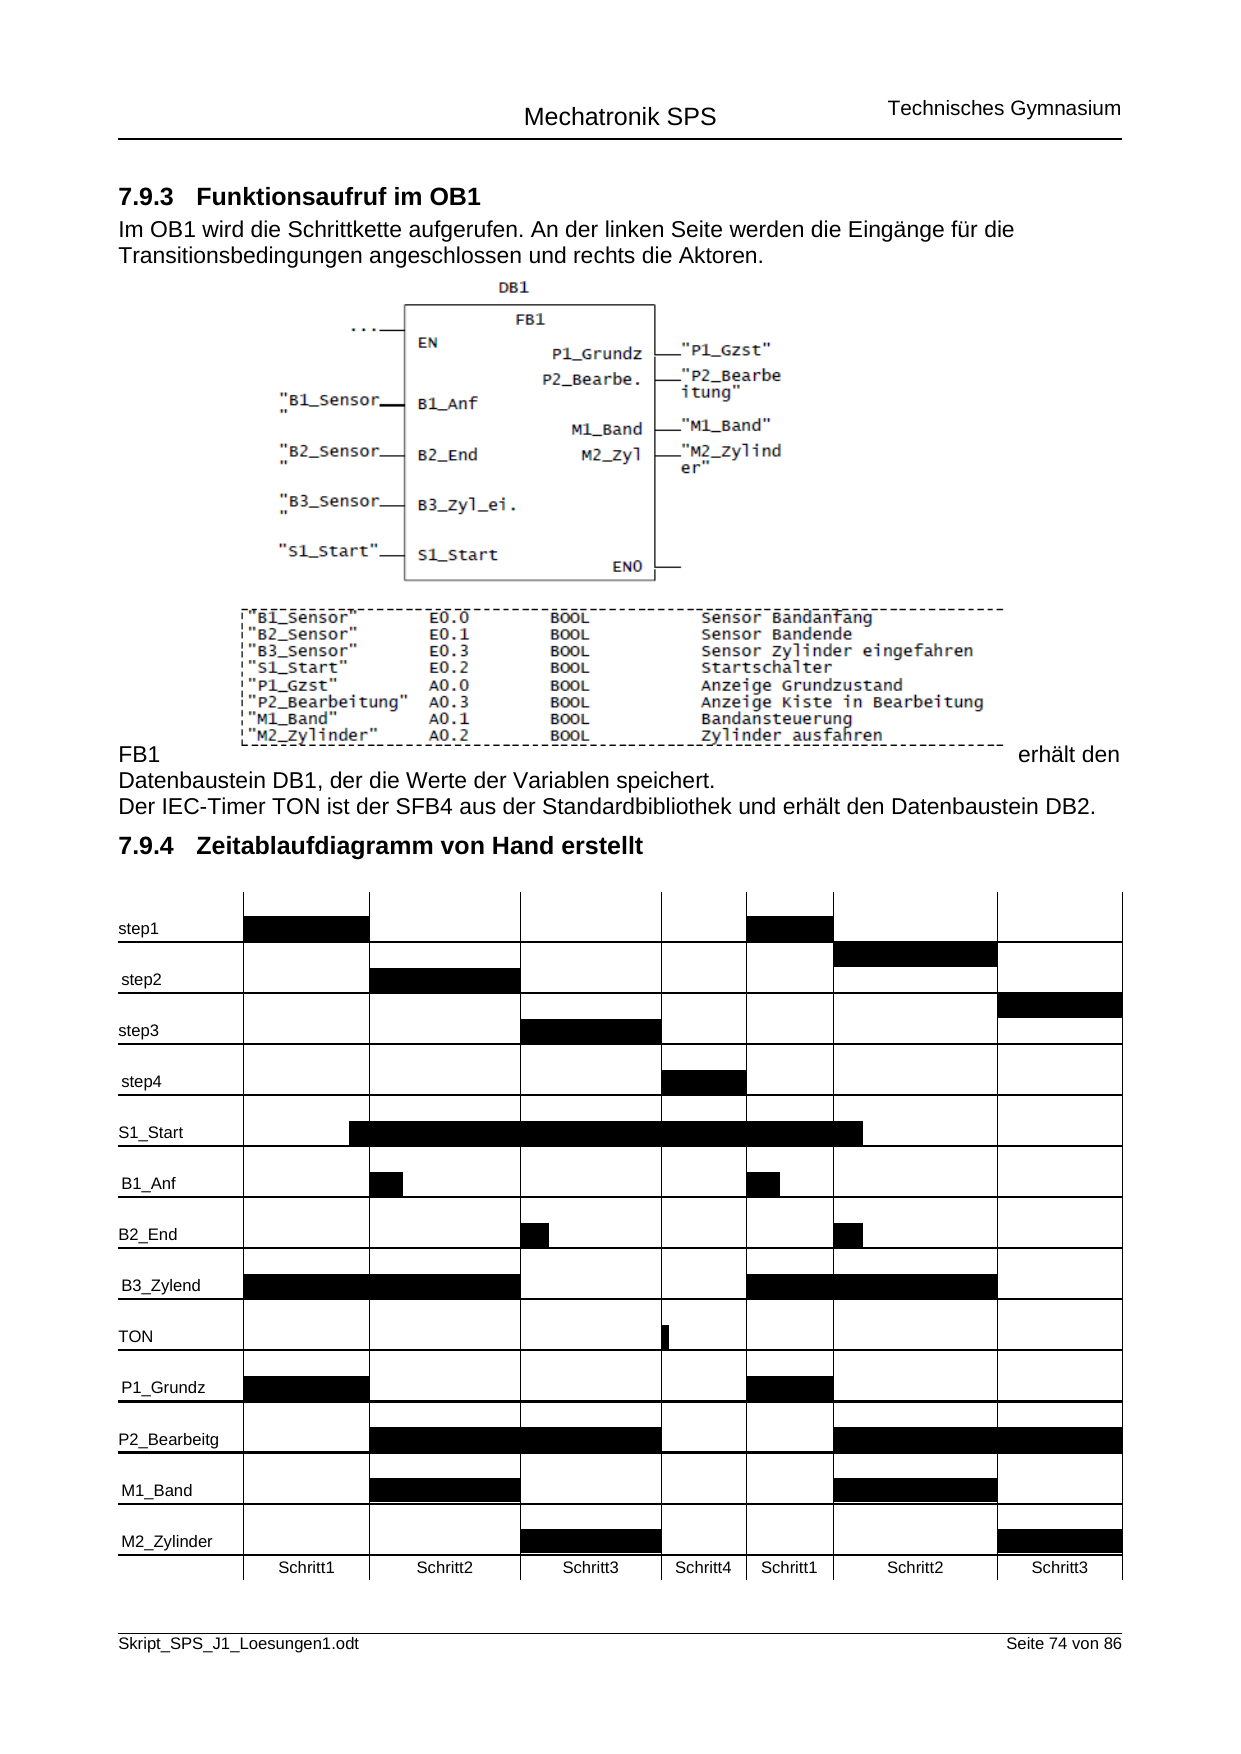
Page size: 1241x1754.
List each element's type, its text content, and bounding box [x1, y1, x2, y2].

table_cell [998, 943, 1122, 967]
table_cell [244, 968, 369, 992]
table_cell [244, 1045, 369, 1069]
table_header [662, 892, 746, 916]
table_cell [662, 1121, 746, 1145]
table_cell [834, 968, 997, 992]
table_cell [521, 1505, 661, 1529]
table_cell [118, 1198, 243, 1223]
table_header [244, 892, 369, 916]
table_cell [244, 1121, 349, 1145]
subtitle Funktionsaufruf im OB1 [118, 183, 1122, 211]
table_cell [998, 1325, 1122, 1349]
table_cell [244, 1249, 369, 1274]
table_cell [521, 1403, 661, 1427]
table_cell [780, 1172, 833, 1196]
table_cell [244, 1351, 369, 1376]
table_cell [118, 1249, 243, 1274]
table_cell [998, 916, 1122, 941]
table_cell [998, 1454, 1122, 1478]
table_cell [834, 1198, 997, 1223]
table_cell [747, 994, 833, 1018]
table_cell [834, 1505, 997, 1529]
table_cell [370, 1070, 520, 1094]
table_cell [669, 1325, 746, 1349]
table_cell [521, 1376, 661, 1400]
table_cell [834, 1529, 997, 1553]
table_cell [118, 1096, 243, 1121]
table_cell [118, 1556, 243, 1580]
table_cell [834, 1249, 997, 1274]
table_cell [370, 1325, 520, 1349]
picture [234, 280, 1007, 746]
table_cell [370, 1529, 520, 1553]
table_cell [370, 943, 520, 967]
table_cell [370, 1223, 520, 1247]
table_cell [834, 1172, 997, 1196]
table_cell [118, 994, 243, 1018]
table_cell [747, 1172, 779, 1196]
table_cell [998, 1274, 1122, 1298]
table_header [370, 892, 520, 916]
table_cell [118, 943, 243, 967]
table_cell [662, 1403, 746, 1427]
table_cell [747, 1274, 833, 1298]
table_cell [370, 1403, 520, 1427]
table_cell [244, 1403, 369, 1427]
table_cell [244, 1454, 369, 1478]
table_cell [662, 1505, 746, 1529]
table_cell [998, 994, 1122, 1018]
table_cell [662, 1454, 746, 1478]
table_cell [370, 968, 520, 992]
table_cell [834, 1274, 997, 1298]
table_cell [350, 1121, 369, 1145]
table_header [834, 892, 997, 916]
table_cell [370, 1274, 520, 1298]
table_cell [244, 1198, 369, 1223]
table_cell [662, 1300, 746, 1325]
table_cell [244, 1300, 369, 1325]
text FB1 erhält den Datenbaustein DB1, der die Werte der Variablen speichert. Der IEC-Timer TON ist der SFB4 aus der Standardbibliothek und erhält den Datenbaustein DB2. [118, 742, 1122, 819]
table_cell Schritt2 [834, 1556, 997, 1580]
table_cell [521, 1019, 661, 1043]
table_cell [521, 1478, 661, 1502]
table_cell [662, 1325, 668, 1349]
table_cell [834, 1147, 997, 1172]
table_cell [403, 1172, 520, 1196]
table_cell Schritt1 [747, 1556, 833, 1580]
table_cell [662, 916, 746, 941]
table_cell [998, 1529, 1122, 1553]
table_cell [521, 1529, 661, 1553]
table_cell [747, 916, 833, 941]
table_cell [549, 1223, 661, 1247]
table_cell [662, 1172, 746, 1196]
table_cell [244, 1478, 369, 1502]
table_cell [244, 943, 369, 967]
table_cell [747, 1351, 833, 1376]
table_cell [998, 1300, 1122, 1325]
table_cell [244, 1529, 369, 1553]
table_cell Schritt4 [662, 1556, 746, 1580]
table_cell [998, 1070, 1122, 1094]
table_cell [834, 1351, 997, 1376]
table_cell [863, 1121, 997, 1145]
table_cell [118, 1045, 243, 1069]
table_cell [834, 1454, 997, 1478]
table_cell [521, 1121, 661, 1145]
table_cell [521, 1274, 661, 1298]
table_cell [370, 1096, 520, 1121]
table_cell B2_End [118, 1223, 243, 1247]
table_cell [834, 1019, 997, 1043]
table_cell [521, 1172, 661, 1196]
table_cell M1_Band [118, 1478, 243, 1502]
table_cell [747, 1070, 833, 1094]
table_cell Schritt3 [521, 1556, 661, 1580]
table_cell [747, 1376, 833, 1400]
table_cell [662, 1198, 746, 1223]
table_cell [662, 1223, 746, 1247]
table_cell [244, 1505, 369, 1529]
table_cell [747, 1019, 833, 1043]
table_cell [747, 943, 833, 967]
table_cell [521, 1325, 661, 1349]
table_cell [521, 994, 661, 1018]
table_cell [834, 1121, 862, 1145]
table_cell P1_Grundz [118, 1376, 243, 1400]
table_cell [244, 994, 369, 1018]
table_cell [834, 994, 997, 1018]
table_header [998, 892, 1122, 916]
text Im OB1 wird die Schrittkette aufgerufen. An der linken Seite werden die Eingänge für die Transitionsbedingungen angeschlossen und rechts die Aktoren. [118, 217, 1122, 268]
table_cell [244, 916, 369, 941]
table_cell B3_Zylend [118, 1274, 243, 1298]
table_cell [747, 1403, 833, 1427]
table_cell [370, 1300, 520, 1325]
table_cell [370, 916, 520, 941]
table_cell [118, 1147, 243, 1172]
table_cell [244, 1427, 369, 1451]
table_cell [747, 1198, 833, 1223]
table_cell [521, 968, 661, 992]
table_cell [370, 1454, 520, 1478]
table_cell S1_Start [118, 1121, 243, 1145]
table_cell [662, 994, 746, 1018]
table_cell [521, 1096, 661, 1121]
table_cell [834, 943, 997, 967]
table_cell [521, 1198, 661, 1223]
table_cell [662, 1249, 746, 1274]
table_cell [747, 1121, 833, 1145]
table_cell [370, 1019, 520, 1043]
table_cell [662, 1045, 746, 1069]
table_cell [118, 1403, 243, 1427]
table_cell [521, 1427, 661, 1451]
table_cell [747, 1300, 833, 1325]
table_cell [118, 1505, 243, 1529]
table_cell step2 [118, 968, 243, 992]
table_cell [244, 1325, 369, 1349]
table_cell [998, 1505, 1122, 1529]
table_cell [244, 1147, 369, 1172]
table_cell [998, 1376, 1122, 1400]
table_cell [521, 1454, 661, 1478]
table_cell [370, 1427, 520, 1451]
table_cell [998, 1249, 1122, 1274]
table_cell [118, 1300, 243, 1325]
table_cell Schritt2 [370, 1556, 520, 1580]
table_cell [834, 1223, 862, 1247]
table_cell [834, 916, 997, 941]
table_header [747, 892, 833, 916]
table_cell [370, 1249, 520, 1274]
table_cell [370, 1121, 520, 1145]
table_cell [521, 1070, 661, 1094]
table_cell [747, 1096, 833, 1121]
table_cell [998, 1121, 1122, 1145]
table_cell [998, 968, 1122, 992]
table_cell [244, 1070, 369, 1094]
table_cell [834, 1070, 997, 1094]
table_cell [998, 1351, 1122, 1376]
table_cell [370, 1172, 402, 1196]
table_cell [521, 1045, 661, 1069]
table_cell [747, 1325, 833, 1349]
table_cell [370, 1478, 520, 1502]
table_cell [747, 1147, 833, 1172]
table_cell [244, 1096, 369, 1121]
table_cell [244, 1274, 369, 1298]
table_cell [662, 1427, 746, 1451]
table_cell step3 [118, 1019, 243, 1043]
table_cell step1 [118, 916, 243, 941]
table_cell [998, 1019, 1122, 1043]
table_cell [834, 1427, 997, 1451]
table_cell [998, 1223, 1122, 1247]
table_cell [747, 1529, 833, 1553]
table_cell [370, 1505, 520, 1529]
table_cell [370, 1198, 520, 1223]
table_cell [834, 1300, 997, 1325]
table_cell [370, 1376, 520, 1400]
table_cell [662, 1478, 746, 1502]
table_cell [521, 1223, 548, 1247]
table_cell step4 [118, 1070, 243, 1094]
table_cell [662, 1529, 746, 1553]
table_cell [747, 1454, 833, 1478]
table_header [118, 892, 243, 916]
table_cell [834, 1045, 997, 1069]
table_cell P2_Bearbeitg [118, 1427, 243, 1451]
table_cell [747, 968, 833, 992]
table_cell [747, 1427, 833, 1451]
table_cell [747, 1505, 833, 1529]
table_cell [998, 1478, 1122, 1502]
table_cell [662, 1070, 746, 1094]
table_cell [998, 1198, 1122, 1223]
table_cell [370, 1147, 520, 1172]
table_cell [662, 1351, 746, 1376]
table_cell [370, 994, 520, 1018]
table_cell [521, 1147, 661, 1172]
table_cell [998, 1172, 1122, 1196]
table_cell [662, 943, 746, 967]
table_cell [747, 1045, 833, 1069]
table_cell [747, 1478, 833, 1502]
table_cell [834, 1096, 997, 1121]
table_cell Schritt1 [244, 1556, 369, 1580]
table_cell [244, 1019, 369, 1043]
table_cell Schritt3 [998, 1556, 1122, 1580]
table_cell [834, 1403, 997, 1427]
table_cell [662, 968, 746, 992]
table_cell [370, 1045, 520, 1069]
table_cell [834, 1325, 997, 1349]
table_cell [662, 1376, 746, 1400]
table_header [521, 892, 661, 916]
table_cell B1_Anf [118, 1172, 243, 1196]
table_cell [370, 1351, 520, 1376]
table_cell TON [118, 1325, 243, 1349]
table_cell [834, 1376, 997, 1400]
table_cell [998, 1045, 1122, 1069]
table_cell [521, 1249, 661, 1274]
table_cell [998, 1096, 1122, 1121]
table_cell [834, 1478, 997, 1502]
table_cell [118, 1454, 243, 1478]
table_cell [662, 1147, 746, 1172]
table_cell [662, 1019, 746, 1043]
table_cell [521, 1300, 661, 1325]
subtitle Zeitablaufdiagramm von Hand erstellt [118, 832, 1122, 860]
table_cell [521, 916, 661, 941]
table_cell [244, 1172, 369, 1196]
table_cell [863, 1223, 997, 1247]
table_cell [521, 1351, 661, 1376]
table_cell [662, 1274, 746, 1298]
table_cell [244, 1376, 369, 1400]
table_cell [244, 1223, 369, 1247]
table_cell [747, 1249, 833, 1274]
table_cell [662, 1096, 746, 1121]
table_cell [521, 943, 661, 967]
table_cell M2_Zylinder [118, 1529, 243, 1553]
table_cell [747, 1223, 833, 1247]
table_cell [118, 1351, 243, 1376]
table_cell [998, 1147, 1122, 1172]
table_cell [998, 1403, 1122, 1427]
table_cell [998, 1427, 1122, 1451]
